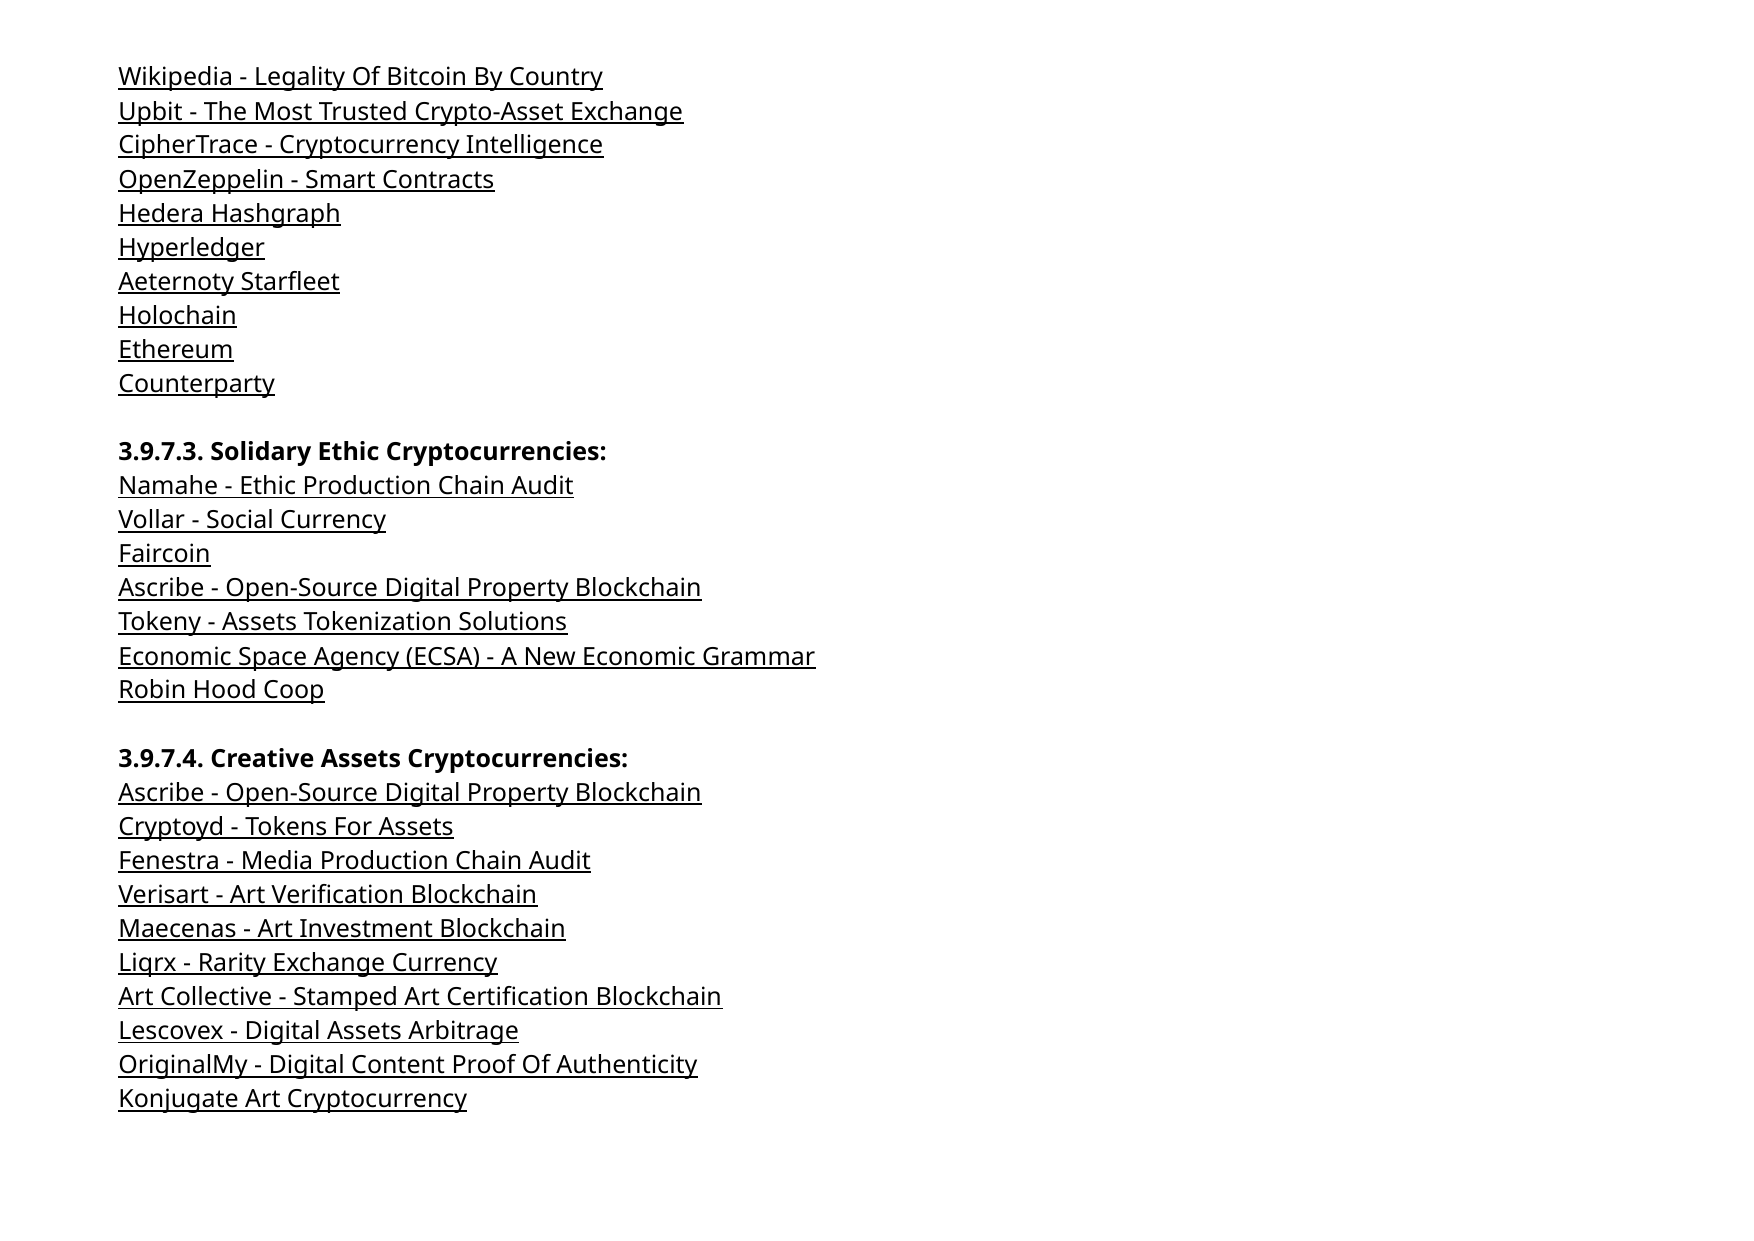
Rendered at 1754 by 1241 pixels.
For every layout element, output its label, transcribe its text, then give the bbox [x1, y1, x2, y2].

subtitle CipherTrace - Cryptocurrency Intelligence [118, 127, 1695, 161]
subtitle Konjugate Art Cryptocurrency [118, 1081, 1695, 1115]
subtitle OpenZeppelin - Smart Contracts [118, 161, 1695, 195]
subtitle Wikipedia - Legality Of Bitcoin By Country [118, 59, 1695, 93]
subtitle Lescovex - Digital Assets Arbitrage [118, 1013, 1695, 1047]
subtitle Faircoin [118, 536, 1695, 570]
subtitle Hyperledger [118, 229, 1695, 263]
subtitle Maecenas - Art Investment Blockchain [118, 911, 1695, 945]
subtitle Holochain [118, 297, 1695, 332]
subtitle Ascribe - Open-Source Digital Property Blockchain [118, 570, 1695, 604]
subtitle Namahe - Ethic Production Chain Audit [118, 468, 1695, 502]
subtitle Verisart - Art Verification Blockchain [118, 877, 1695, 911]
subtitle 3.9.7.3. Solidary Ethic Cryptocurrencies: [118, 434, 1695, 468]
subtitle Robin Hood Coop [118, 672, 1695, 706]
subtitle Economic Space Agency (ECSA) - A New Economic Grammar [118, 638, 1695, 672]
subtitle Hedera Hashgraph [118, 195, 1695, 229]
subtitle Fenestra - Media Production Chain Audit [118, 842, 1695, 877]
subtitle Tokeny - Assets Tokenization Solutions [118, 604, 1695, 638]
subtitle Vollar - Social Currency [118, 502, 1695, 536]
subtitle Cryptoyd - Tokens For Assets [118, 808, 1695, 842]
subtitle Liqrx - Rarity Exchange Currency [118, 945, 1695, 979]
subtitle Ethereum [118, 332, 1695, 366]
subtitle OriginalMy - Digital Content Proof Of Authenticity [118, 1047, 1695, 1081]
subtitle Ascribe - Open-Source Digital Property Blockchain [118, 774, 1695, 808]
subtitle Counterparty [118, 366, 1695, 400]
subtitle Upbit - The Most Trusted Crypto-Asset Exchange [118, 93, 1695, 127]
subtitle 3.9.7.4. Creative Assets Cryptocurrencies: [118, 740, 1695, 774]
subtitle Aeternoty Starfleet [118, 263, 1695, 297]
subtitle Art Collective - Stamped Art Certification Blockchain [118, 979, 1695, 1013]
